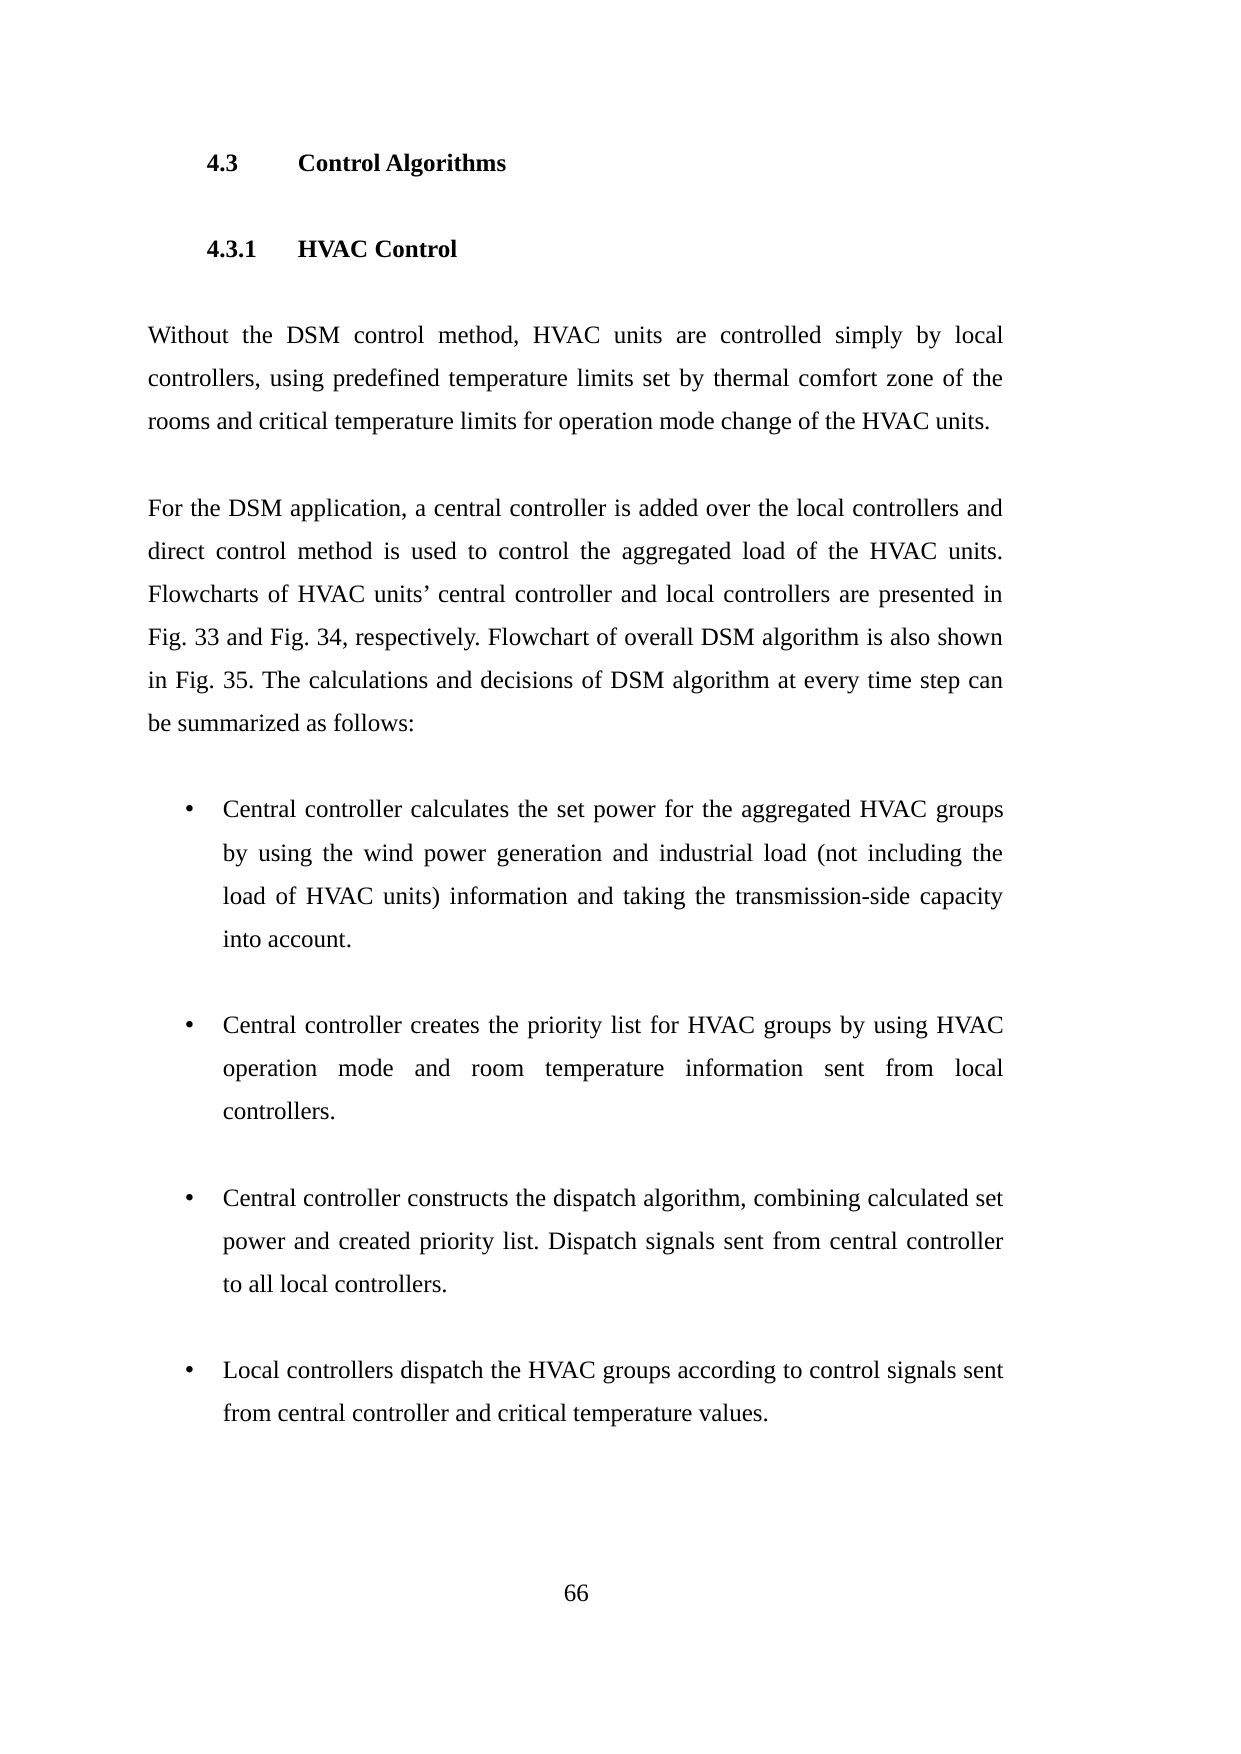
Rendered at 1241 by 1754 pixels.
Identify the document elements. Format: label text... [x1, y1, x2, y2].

list Control Algorithms [207, 148, 1004, 176]
list Central controller constructs the dispatch algorithm, combining calculated set power and created priority list. Dispatch signals sent from central controller to all local controllers. [185, 1183, 1004, 1298]
text Without the DSM control method, HVAC units are controlled simply by local controllers, using predefined temperature limits set by thermal comfort zone of the rooms and critical temperature limits for operation mode change of the HVAC units. [148, 320, 1004, 435]
list Central controller creates the priority list for HVAC groups by using HVAC operation mode and room temperature information sent from local controllers. [185, 1010, 1004, 1125]
list Local controllers dispatch the HVAC groups according to control signals sent from central controller and critical temperature values. [185, 1355, 1004, 1427]
text For the DSM application, a central controller is added over the local controllers and direct control method is used to control the aggregated load of the HVAC units. Flowcharts of HVAC units’ central controller and local controllers are presented in Fig. 33 and Fig. 34, respectively. Flowchart of overall DSM algorithm is also shown in Fig. 35. The calculations and decisions of DSM algorithm at every time step can be summarized as follows: [148, 493, 1004, 737]
list Central controller calculates the set power for the aggregated HVAC groups by using the wind power generation and industrial load (not including the load of HVAC units) information and taking the transmission-side capacity into account. [185, 794, 1004, 953]
list HVAC Control [207, 234, 1004, 263]
